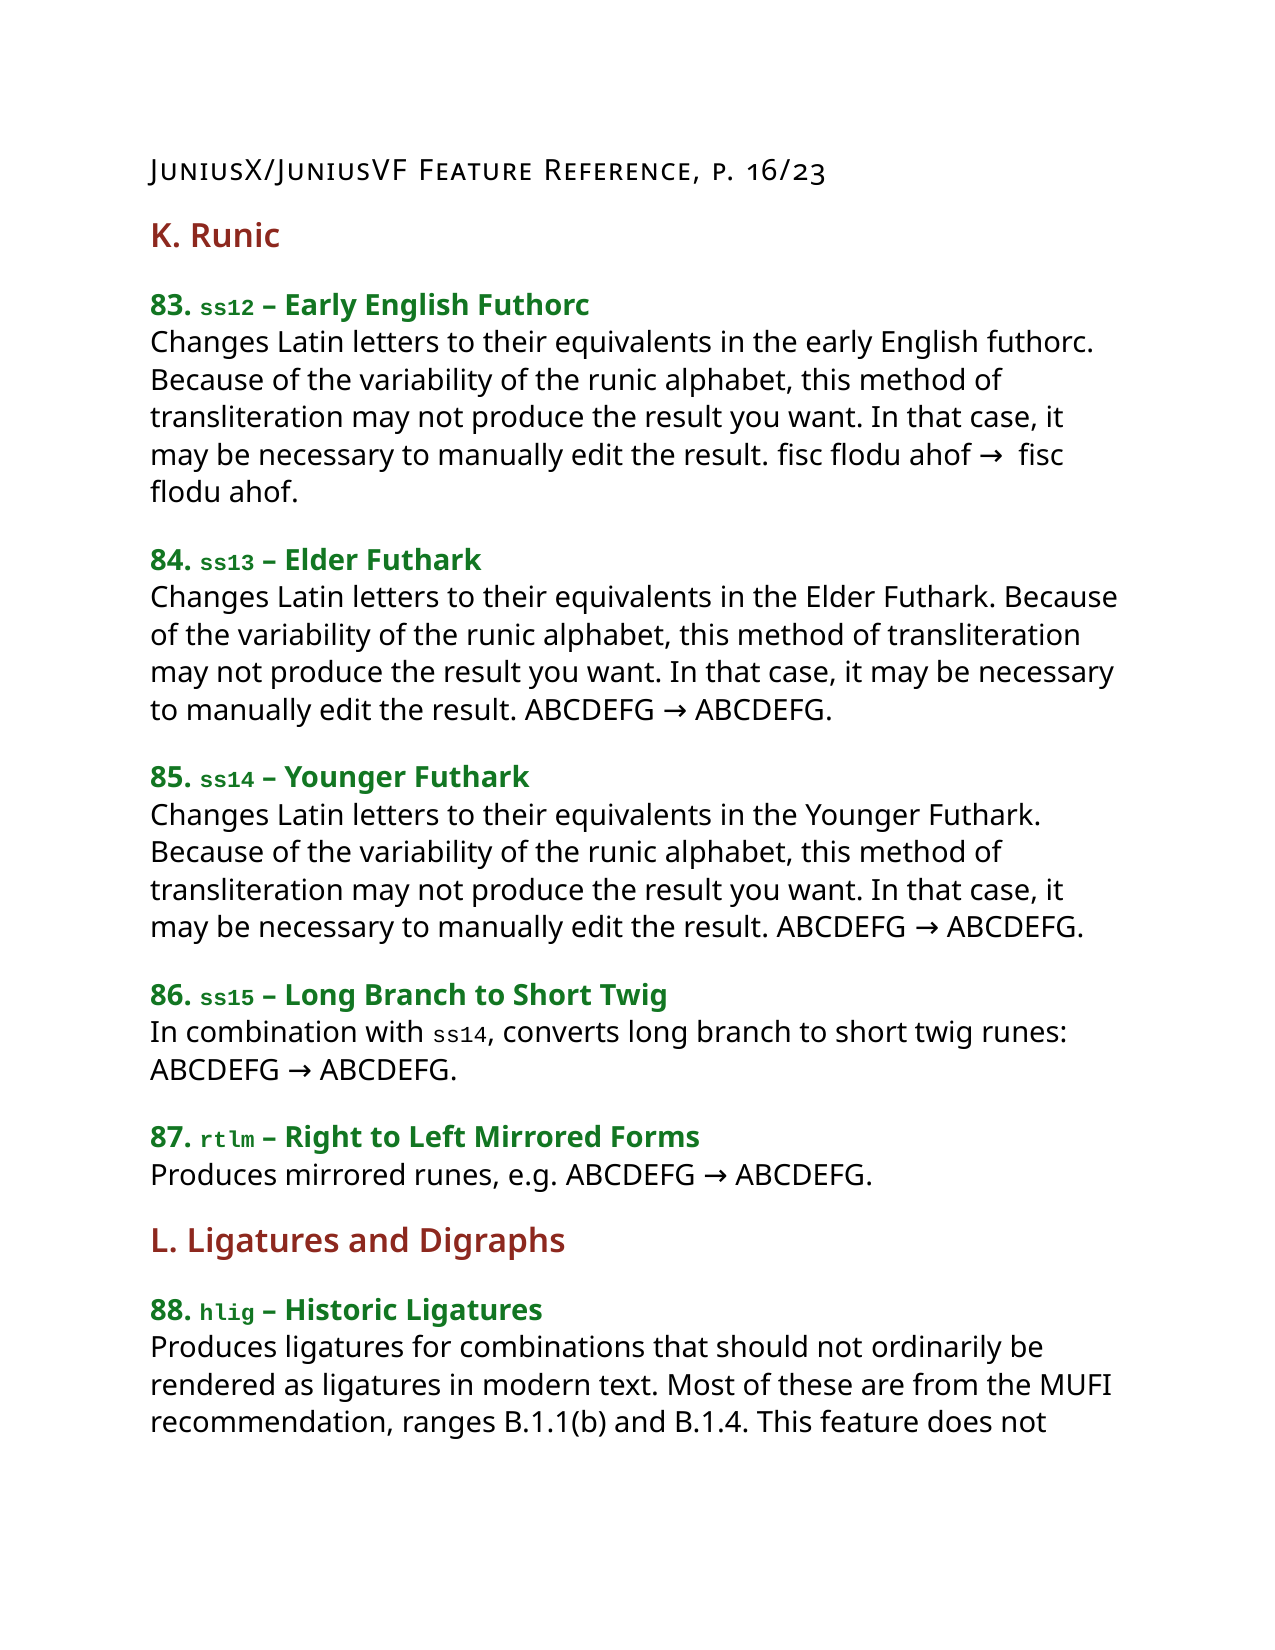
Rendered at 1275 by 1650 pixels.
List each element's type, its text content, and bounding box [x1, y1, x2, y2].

text Changes Latin letters to their equivalents in the early English futhorc. Because of the variability of the runic alphabet, this method of transliteration may not produce the result you want. In that case, it may be necessary to manually edit the result. fisc flodu ahof → fisc flodu ahof. [150, 322, 1125, 510]
text In combination with ss14, converts long branch to short twig runes: ABCDEFG → ABCDEFG. [150, 1012, 1125, 1087]
text Changes Latin letters to their equivalents in the Elder Futhark. Because of the variability of the runic alphabet, this method of transliteration may not produce the result you want. In that case, it may be necessary to manually edit the result. ABCDEFG → ABCDEFG. [150, 577, 1125, 727]
text Changes Latin letters to their equivalents in the Younger Futhark. Because of the variability of the runic alphabet, this method of transliteration may not produce the result you want. In that case, it may be necessary to manually edit the result. ABCDEFG → ABCDEFG. [150, 795, 1125, 945]
subtitle 83. ss12 – Early English Futhorc [150, 285, 1125, 322]
subtitle 88. hlig – Historic Ligatures [150, 1290, 1125, 1327]
subtitle K. Runic [150, 217, 1125, 255]
subtitle L. Ligatures and Digraphs [150, 1222, 1125, 1260]
subtitle 84. ss13 – Elder Futhark [150, 540, 1125, 577]
subtitle 85. ss14 – Younger Futhark [150, 757, 1125, 795]
subtitle 86. ss15 – Long Branch to Short Twig [150, 975, 1125, 1012]
text Produces ligatures for combinations that should not ordinarily be rendered as ligatures in modern text. Most of these are from the MUFI recommendation, ranges B.1.1(b) and B.1.4. This feature does not [150, 1327, 1125, 1440]
subtitle 87. rtlm – Right to Left Mirrored Forms [150, 1117, 1125, 1155]
text Produces mirrored runes, e.g. ABCDEFG → ABCDEFG. [150, 1155, 1125, 1192]
